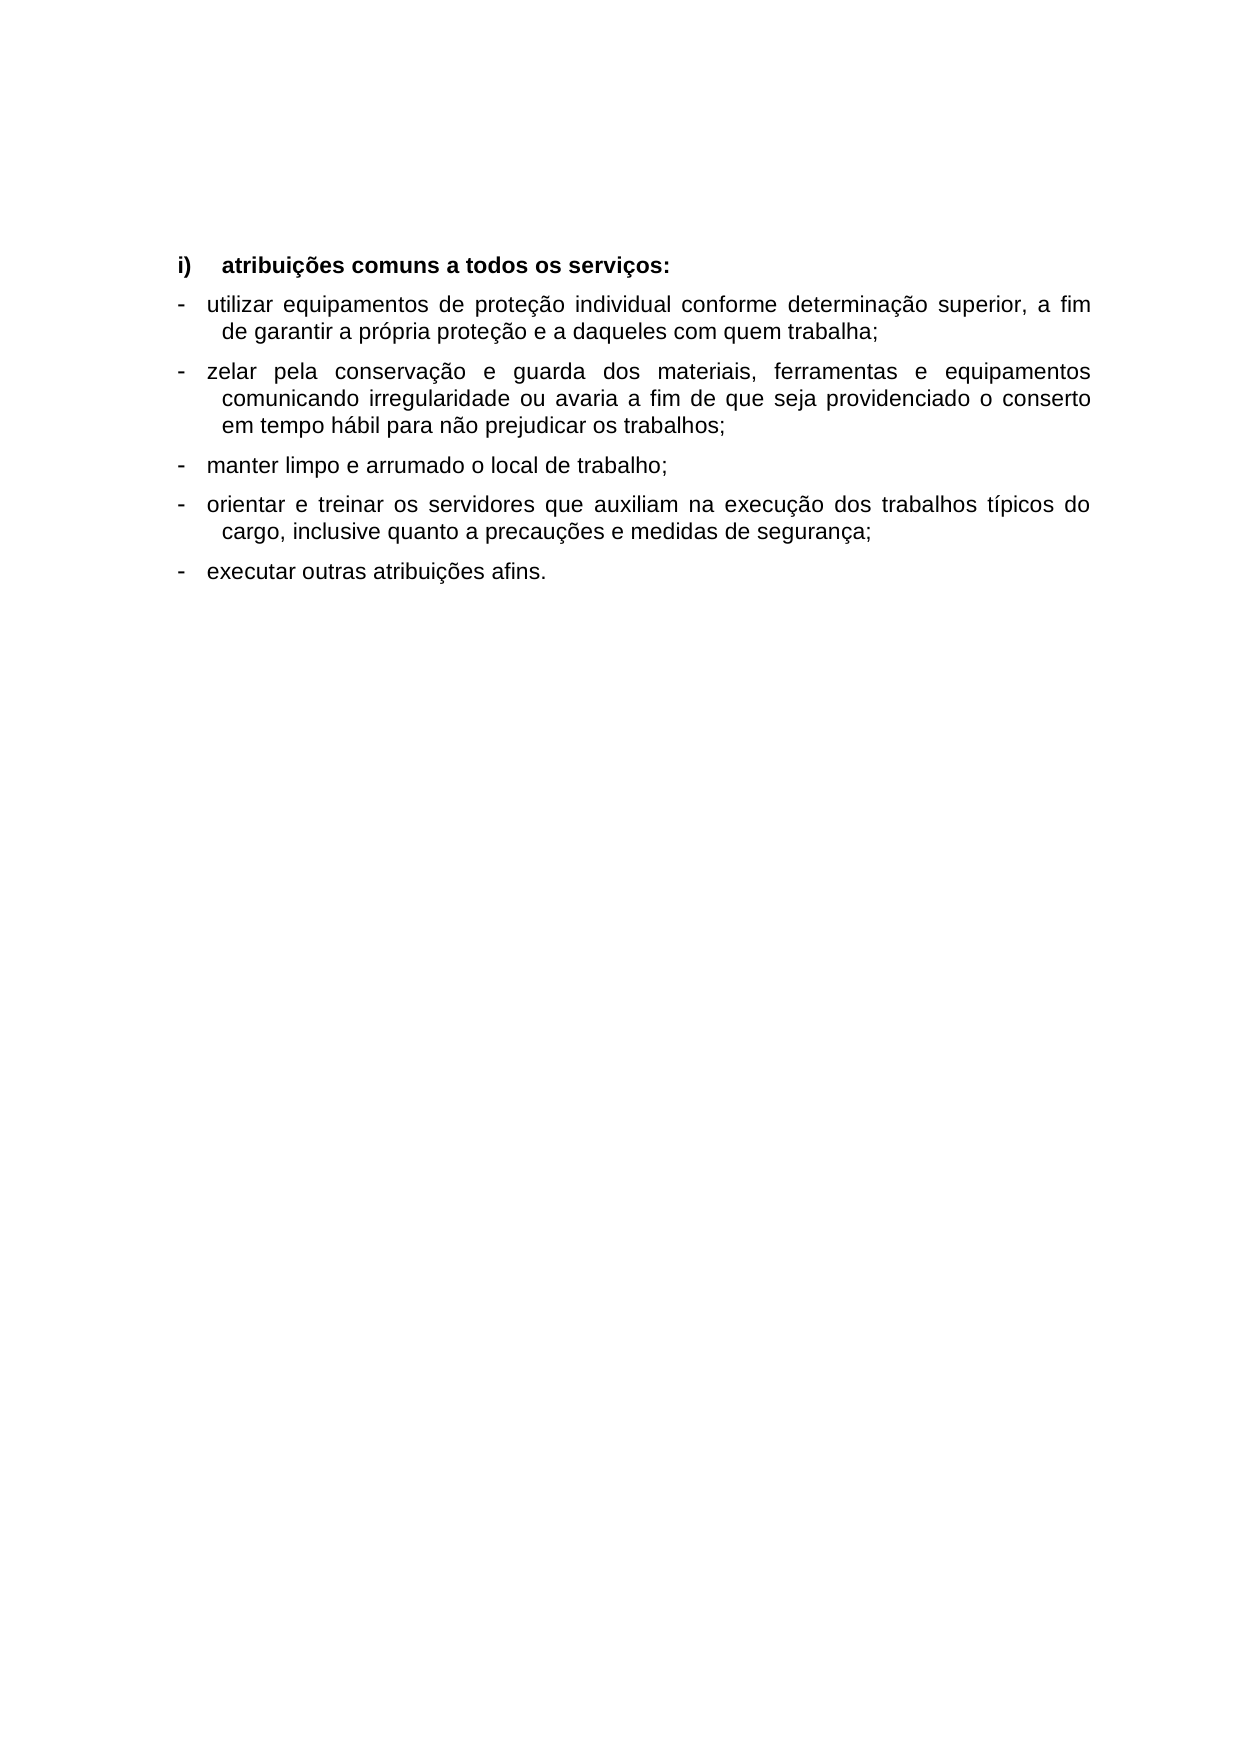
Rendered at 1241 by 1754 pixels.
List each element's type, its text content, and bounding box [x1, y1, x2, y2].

list zelar pela conservação e guarda dos materiais, ferramentas e equipamentos comunicando irregularidade ou avaria a fim de que seja providenciado o conserto em tempo hábil para não prejudicar os trabalhos; [177, 357, 1092, 438]
list manter limpo e arrumado o local de trabalho; [177, 451, 1092, 478]
list orientar e treinar os servidores que auxiliam na execução dos trabalhos típicos do cargo, inclusive quanto a precauções e medidas de segurança; [177, 491, 1092, 545]
list atribuições comuns a todos os serviços: [177, 251, 1092, 278]
list utilizar equipamentos de proteção individual conforme determinação superior, a fim de garantir a própria proteção e a daqueles com quem trabalha; [177, 291, 1092, 345]
list executar outras atribuições afins. [177, 557, 1092, 584]
